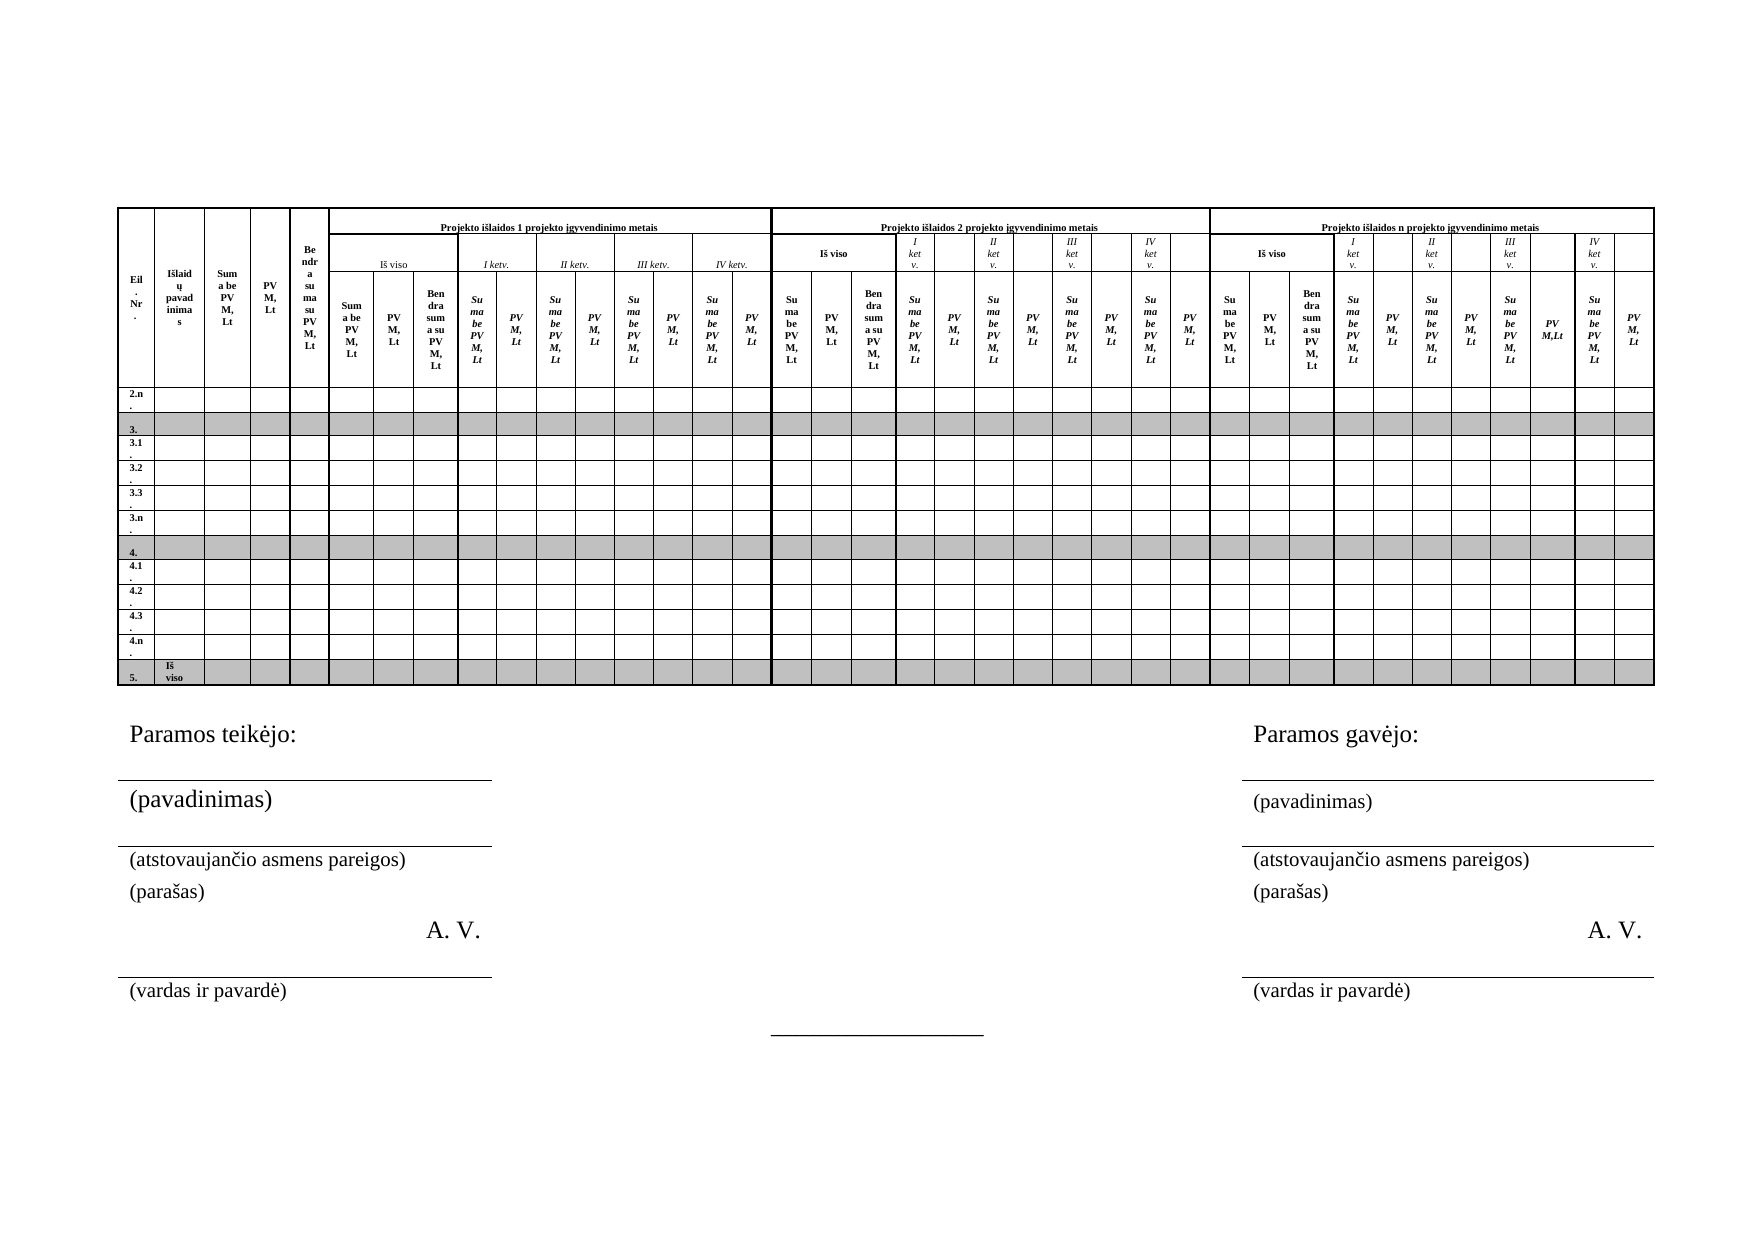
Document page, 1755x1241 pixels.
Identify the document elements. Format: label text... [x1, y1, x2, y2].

table_cell [497, 511, 536, 535]
table_cell [205, 436, 250, 460]
table_cell [497, 635, 536, 659]
table_cell [251, 388, 289, 412]
table_cell [1452, 413, 1490, 435]
table_cell [1374, 560, 1412, 584]
table_cell [1335, 536, 1373, 559]
table_cell [1211, 536, 1249, 559]
table_cell [205, 635, 250, 659]
table_cell [1290, 560, 1333, 584]
table_cell [1531, 388, 1574, 412]
table_cell [291, 610, 328, 634]
table_cell [654, 560, 692, 584]
table_cell IV ketv. [1132, 234, 1170, 271]
table_cell [773, 536, 811, 559]
table_cell [1092, 436, 1131, 460]
table_cell PVM, Lt [1250, 272, 1289, 387]
table_cell [205, 413, 250, 435]
table_cell [897, 560, 934, 584]
table_cell [1092, 536, 1131, 559]
table_cell [615, 461, 653, 485]
table_cell [975, 560, 1013, 584]
table_cell [773, 461, 811, 485]
table_cell [773, 413, 811, 435]
table_cell 3.2. [119, 461, 154, 485]
table_cell [251, 486, 289, 510]
table_cell [205, 388, 250, 412]
table_cell [1250, 610, 1289, 634]
table_cell [1014, 234, 1052, 271]
table_header Suma be PVM, Lt [205, 209, 250, 387]
table_cell [1452, 461, 1490, 485]
table_cell [935, 234, 974, 271]
table_cell [1413, 610, 1451, 634]
table_cell I ketv. [1335, 234, 1373, 271]
table_cell IV ketv. [693, 234, 770, 271]
table_cell [1576, 413, 1614, 435]
table_cell [1014, 413, 1052, 435]
table_cell Suma be PVM, Lt [330, 272, 373, 387]
table_cell [975, 436, 1013, 460]
table_cell [1290, 635, 1333, 659]
table_cell [812, 388, 851, 412]
table_cell [1211, 511, 1249, 535]
table_cell PVM, Lt [1452, 272, 1490, 387]
table_cell [654, 486, 692, 510]
table_cell 4.n. [119, 635, 154, 659]
table_cell [935, 536, 974, 559]
table_cell Suma be PVM, Lt [773, 272, 811, 387]
table_cell [330, 585, 373, 609]
table_cell [1531, 486, 1574, 510]
table_cell [1413, 560, 1451, 584]
table_cell [1211, 388, 1249, 412]
table_cell [1615, 560, 1653, 584]
table_cell [537, 461, 575, 485]
table_cell [1053, 436, 1091, 460]
table_cell [773, 436, 811, 460]
table_cell [935, 610, 974, 634]
table_cell [935, 413, 974, 435]
table_cell [1374, 511, 1412, 535]
table_cell Suma be PVM, Lt [1211, 272, 1249, 387]
table_cell [1290, 610, 1333, 634]
table_cell [1452, 486, 1490, 510]
table_cell [975, 635, 1013, 659]
table_cell [459, 413, 496, 435]
table_cell 4.3. [119, 610, 154, 634]
table_cell [935, 560, 974, 584]
table_cell [1491, 436, 1530, 460]
table_cell [1491, 560, 1530, 584]
table_cell Suma be PVM, Lt [1335, 272, 1373, 387]
table_cell [693, 388, 732, 412]
table_cell [1531, 585, 1574, 609]
table_cell Suma be PVM, Lt [897, 272, 934, 387]
table_cell [935, 585, 974, 609]
table_cell [251, 635, 289, 659]
table_cell [1615, 234, 1653, 271]
table_cell 5. [119, 660, 154, 684]
table_cell [812, 536, 851, 559]
table_cell [773, 585, 811, 609]
table_cell [935, 635, 974, 659]
table_cell [205, 660, 250, 684]
table_cell [459, 436, 496, 460]
table_cell [654, 610, 692, 634]
table_cell PVM, Lt [654, 272, 692, 387]
table_cell [1413, 461, 1451, 485]
table_cell [1374, 585, 1412, 609]
table_cell [330, 388, 373, 412]
table_cell [1374, 635, 1412, 659]
table_cell [1053, 610, 1091, 634]
table_cell [1491, 511, 1530, 535]
table_cell [537, 436, 575, 460]
table_cell [155, 560, 204, 584]
table_cell [374, 436, 413, 460]
table_cell [1250, 536, 1289, 559]
table_cell [1014, 585, 1052, 609]
table_cell [1132, 635, 1170, 659]
table_cell [1171, 660, 1209, 684]
table_cell [118, 944, 492, 977]
table_cell [1250, 560, 1289, 584]
table_cell [1290, 511, 1333, 535]
table_cell [812, 511, 851, 535]
table_cell [615, 413, 653, 435]
table_cell [1452, 660, 1490, 684]
table_cell [1576, 585, 1614, 609]
table_cell PVM, Lt [1014, 272, 1052, 387]
table_cell [374, 388, 413, 412]
table_cell [733, 536, 770, 559]
table_cell [1452, 610, 1490, 634]
table_cell PVM, Lt [733, 272, 770, 387]
table_cell [1335, 635, 1373, 659]
table_cell [205, 610, 250, 634]
table_cell [414, 388, 457, 412]
table_cell [773, 388, 811, 412]
table_cell [897, 536, 934, 559]
table_cell Suma be PVM, Lt [1132, 272, 1170, 387]
table_cell [155, 610, 204, 634]
table_cell [118, 748, 492, 780]
table_cell [497, 388, 536, 412]
table_cell [1053, 388, 1091, 412]
table_cell [414, 610, 457, 634]
table_cell [733, 436, 770, 460]
table_cell [812, 486, 851, 510]
table_cell [852, 635, 895, 659]
table_cell [1374, 461, 1412, 485]
table_cell [374, 413, 413, 435]
table_cell [1132, 413, 1170, 435]
table_cell [1250, 388, 1289, 412]
table_cell [1171, 413, 1209, 435]
table_cell 4. [119, 536, 154, 559]
table_cell [155, 436, 204, 460]
table_cell [1014, 660, 1052, 684]
table_cell [1615, 585, 1653, 609]
table_cell [1615, 388, 1653, 412]
table_cell [1092, 486, 1131, 510]
table_cell [1132, 436, 1170, 460]
table_cell [615, 660, 653, 684]
table_cell (parašas) [118, 879, 492, 911]
table_cell [155, 461, 204, 485]
table_cell [291, 413, 328, 435]
table_cell [733, 388, 770, 412]
table_cell [1491, 536, 1530, 559]
table_cell [1092, 511, 1131, 535]
table_cell [576, 461, 614, 485]
table_cell [654, 536, 692, 559]
table_cell PVM, Lt [812, 272, 851, 387]
table_cell [497, 486, 536, 510]
table_cell [1374, 610, 1412, 634]
table_cell [1413, 635, 1451, 659]
table_cell [576, 511, 614, 535]
table_cell [374, 560, 413, 584]
table_cell [975, 413, 1013, 435]
table_cell [1132, 585, 1170, 609]
table_cell [1531, 610, 1574, 634]
table_cell [733, 413, 770, 435]
table_cell [733, 560, 770, 584]
table_cell [1171, 560, 1209, 584]
table_cell [1374, 536, 1412, 559]
table_cell Suma be PVM, Lt [1576, 272, 1614, 387]
table_cell [693, 486, 732, 510]
table_cell [330, 610, 373, 634]
table_header Projekto išlaidos 2 projekto įgyvendinimo metais [773, 209, 1209, 233]
table_cell [615, 610, 653, 634]
table_cell [1132, 388, 1170, 412]
table_cell [414, 560, 457, 584]
table_cell [1491, 635, 1530, 659]
table_cell [773, 635, 811, 659]
table_cell [576, 585, 614, 609]
table_cell [1211, 486, 1249, 510]
table_cell [935, 486, 974, 510]
table_cell [1452, 560, 1490, 584]
table_cell [1053, 560, 1091, 584]
table_cell [1250, 585, 1289, 609]
table_cell [576, 610, 614, 634]
table_cell [975, 610, 1013, 634]
table_cell [291, 635, 328, 659]
table_cell [291, 560, 328, 584]
table_cell [1335, 436, 1373, 460]
table_cell [1576, 660, 1614, 684]
table_cell [251, 660, 289, 684]
table_cell [1171, 436, 1209, 460]
table_cell [1615, 436, 1653, 460]
table_cell [1335, 585, 1373, 609]
table_cell [1014, 635, 1052, 659]
table_cell [414, 536, 457, 559]
table_cell [414, 486, 457, 510]
table_header Bendra suma su PVM, Lt [291, 209, 328, 387]
table_cell [1053, 585, 1091, 609]
table_cell [1211, 413, 1249, 435]
table_cell A. V. [118, 911, 492, 944]
table_cell [1092, 234, 1131, 271]
table_cell [693, 560, 732, 584]
table_cell [251, 610, 289, 634]
table_cell [1211, 660, 1249, 684]
table_cell [1211, 461, 1249, 485]
table_cell [291, 461, 328, 485]
table_cell [852, 436, 895, 460]
table_cell [1211, 436, 1249, 460]
table_cell [537, 511, 575, 535]
table_cell [733, 511, 770, 535]
table_cell [1531, 413, 1574, 435]
table_cell [576, 536, 614, 559]
table_cell IV ketv. [1576, 234, 1614, 271]
table_cell [414, 635, 457, 659]
table_cell [1171, 511, 1209, 535]
table_cell [330, 660, 373, 684]
table_cell [975, 585, 1013, 609]
table_cell [1211, 610, 1249, 634]
table_cell [1053, 635, 1091, 659]
table_cell II ketv. [1413, 234, 1451, 271]
table_cell [537, 536, 575, 559]
table_cell [935, 436, 974, 460]
table_cell [693, 660, 732, 684]
table_cell [1615, 413, 1653, 435]
table_cell (atstovaujančio asmens pareigos) [118, 847, 492, 879]
table_cell [576, 560, 614, 584]
table_cell [118, 813, 492, 846]
table_cell [1132, 660, 1170, 684]
table_cell [497, 436, 536, 460]
table_cell [1092, 635, 1131, 659]
table_cell I ketv. [459, 234, 536, 271]
table_cell [1452, 234, 1490, 271]
table_cell Suma be PVM, Lt [1413, 272, 1451, 387]
table_cell [1014, 610, 1052, 634]
table_cell [1531, 436, 1574, 460]
table_cell [459, 635, 496, 659]
table_cell [935, 388, 974, 412]
table_cell PVM, Lt [1092, 272, 1131, 387]
table_cell PVM, Lt [1374, 272, 1412, 387]
table_cell [374, 486, 413, 510]
table_cell [330, 635, 373, 659]
table_cell [497, 413, 536, 435]
table_cell [459, 560, 496, 584]
table_cell [733, 660, 770, 684]
table_cell [492, 780, 1242, 813]
table_cell [251, 436, 289, 460]
table_cell [1615, 511, 1653, 535]
table_cell [897, 585, 934, 609]
table_cell [1171, 461, 1209, 485]
table_cell [1452, 388, 1490, 412]
table_cell [1014, 436, 1052, 460]
table_cell [537, 486, 575, 510]
table_cell [291, 486, 328, 510]
table_cell [1615, 536, 1653, 559]
table_cell [576, 486, 614, 510]
table_cell PVM,Lt [1531, 272, 1574, 387]
table_cell [1242, 944, 1653, 977]
table_cell [615, 486, 653, 510]
table_cell [1290, 585, 1333, 609]
table_cell PVM, Lt [374, 272, 413, 387]
table_cell [374, 536, 413, 559]
table_cell A. V. [1242, 911, 1653, 944]
table_cell [155, 536, 204, 559]
table_cell [852, 585, 895, 609]
table_header Paramos teikėjo: [118, 715, 492, 747]
table_header Išlaidų pavadinimas [155, 209, 204, 387]
table_cell Suma be PVM, Lt [693, 272, 732, 387]
table_cell [374, 660, 413, 684]
table_cell [975, 536, 1013, 559]
table_cell [1615, 635, 1653, 659]
table_cell (vardas ir pavardė) [118, 978, 492, 1010]
table_cell [1132, 511, 1170, 535]
table_cell [693, 635, 732, 659]
table_cell [654, 660, 692, 684]
table_cell [1576, 610, 1614, 634]
table_cell [537, 635, 575, 659]
table_cell 3. [119, 413, 154, 435]
table_cell [773, 486, 811, 510]
table_cell [1171, 585, 1209, 609]
table_cell [1335, 413, 1373, 435]
table_cell [492, 944, 1242, 977]
table_cell [1374, 486, 1412, 510]
table_cell [852, 560, 895, 584]
table_cell [852, 413, 895, 435]
table_cell [291, 511, 328, 535]
table_cell 3.1. [119, 436, 154, 460]
table_cell [374, 635, 413, 659]
table_cell [897, 436, 934, 460]
table_cell [1491, 585, 1530, 609]
table_cell PVM, Lt [497, 272, 536, 387]
table_cell [1092, 388, 1131, 412]
table_cell [492, 879, 1242, 911]
table_cell [1531, 536, 1574, 559]
table_cell [205, 461, 250, 485]
table_cell [1092, 461, 1131, 485]
table_cell [615, 536, 653, 559]
table_cell [1491, 413, 1530, 435]
table_cell [693, 461, 732, 485]
table_cell [330, 413, 373, 435]
table_cell [1374, 388, 1412, 412]
table_cell [1335, 560, 1373, 584]
table_cell [374, 610, 413, 634]
text _________________ [118, 1010, 1636, 1039]
table_cell Suma be PVM, Lt [1491, 272, 1530, 387]
table_cell [812, 635, 851, 659]
table_cell [654, 461, 692, 485]
table_cell Suma be PVM, Lt [615, 272, 653, 387]
table_cell PVM, Lt [1615, 272, 1653, 387]
table_cell [654, 436, 692, 460]
table_header Eil. Nr. [119, 209, 154, 387]
table_cell III ketv. [1053, 234, 1091, 271]
table_cell [459, 660, 496, 684]
table_cell (parašas) [1242, 879, 1653, 911]
table_cell Suma be PVM, Lt [459, 272, 496, 387]
table_cell II ketv. [537, 234, 614, 271]
table_cell [733, 585, 770, 609]
table_cell Iš viso [1211, 235, 1333, 271]
table_cell [414, 511, 457, 535]
table_cell Iš viso [330, 235, 457, 271]
table_cell [251, 585, 289, 609]
table_cell [1242, 813, 1653, 846]
table_cell [1615, 486, 1653, 510]
table_cell [1171, 635, 1209, 659]
table_cell [812, 461, 851, 485]
table_cell Suma be PVM, Lt [1053, 272, 1091, 387]
table_cell [1576, 511, 1614, 535]
table_cell [330, 560, 373, 584]
table_cell [615, 511, 653, 535]
table_cell (vardas ir pavardė) [1242, 978, 1653, 1010]
table_cell [492, 813, 1242, 846]
table_cell [330, 461, 373, 485]
table_cell [1092, 610, 1131, 634]
table_cell [1211, 635, 1249, 659]
table_cell [1576, 436, 1614, 460]
table_cell [576, 413, 614, 435]
table_cell [330, 511, 373, 535]
table_cell II ketv. [975, 234, 1013, 271]
table_cell [537, 413, 575, 435]
table_cell [492, 748, 1242, 780]
table_cell [773, 560, 811, 584]
table_cell [1413, 585, 1451, 609]
table_cell [1374, 413, 1412, 435]
table_cell [693, 585, 732, 609]
table_cell [615, 560, 653, 584]
table_cell [205, 511, 250, 535]
table_cell [1491, 610, 1530, 634]
table_cell [1132, 536, 1170, 559]
table_cell [773, 660, 811, 684]
table_cell [1335, 511, 1373, 535]
table_header Paramos gavėjo: [1242, 715, 1653, 747]
table_cell [1250, 436, 1289, 460]
table_cell [1576, 461, 1614, 485]
table_cell [1092, 585, 1131, 609]
table_cell [1531, 234, 1574, 271]
table_cell 3.3. [119, 486, 154, 510]
table_cell [1290, 486, 1333, 510]
table_cell [1576, 388, 1614, 412]
table_cell [773, 511, 811, 535]
table_cell [374, 511, 413, 535]
table_cell [459, 610, 496, 634]
table_cell [291, 536, 328, 559]
table_cell [654, 388, 692, 412]
table_cell [1290, 388, 1333, 412]
table_cell [693, 536, 732, 559]
table_cell [1615, 461, 1653, 485]
table_cell [497, 610, 536, 634]
table_cell [537, 388, 575, 412]
table_cell [1171, 610, 1209, 634]
table_cell [1053, 511, 1091, 535]
table_cell [414, 585, 457, 609]
table_cell [1171, 388, 1209, 412]
table_cell (pavadinimas) [1242, 781, 1653, 813]
table_cell [1053, 461, 1091, 485]
table_cell [1452, 585, 1490, 609]
table_cell 4.2. [119, 585, 154, 609]
table_cell [1576, 635, 1614, 659]
table_cell [1576, 536, 1614, 559]
table_header PVM, Lt [251, 209, 289, 387]
table_cell Bendra suma su PVM, Lt [852, 272, 895, 387]
table_cell [497, 560, 536, 584]
table_cell [576, 635, 614, 659]
table_cell (atstovaujančio asmens pareigos) [1242, 847, 1653, 879]
table_cell [1250, 660, 1289, 684]
table_cell [1413, 388, 1451, 412]
table_cell [1092, 413, 1131, 435]
table_cell [1053, 413, 1091, 435]
table_cell [693, 436, 732, 460]
table_cell [492, 846, 1242, 879]
table_cell [975, 461, 1013, 485]
table_cell [615, 388, 653, 412]
table_cell [291, 436, 328, 460]
table_cell [537, 660, 575, 684]
table_cell [1452, 511, 1490, 535]
table_cell [975, 511, 1013, 535]
table_cell [1374, 234, 1412, 271]
table_cell [693, 511, 732, 535]
table_cell [414, 660, 457, 684]
table_cell [1132, 461, 1170, 485]
table_cell [1491, 660, 1530, 684]
table_cell [1335, 461, 1373, 485]
table_cell I ketv. [897, 234, 934, 271]
table_cell [414, 436, 457, 460]
table_cell Suma be PVM, Lt [537, 272, 575, 387]
table_cell [935, 461, 974, 485]
table_cell [615, 436, 653, 460]
table_cell [654, 635, 692, 659]
table_cell [1014, 511, 1052, 535]
table_cell [1092, 660, 1131, 684]
table_cell [935, 660, 974, 684]
table_cell [459, 486, 496, 510]
table_cell PVM, Lt [935, 272, 974, 387]
table_cell 4.1. [119, 560, 154, 584]
table_cell [1092, 560, 1131, 584]
table_cell [1452, 635, 1490, 659]
table_cell [537, 560, 575, 584]
table_cell [733, 486, 770, 510]
table_cell [1452, 536, 1490, 559]
table_cell [654, 585, 692, 609]
table_cell [459, 585, 496, 609]
table_cell [205, 560, 250, 584]
table_header [492, 715, 1242, 747]
table_cell [812, 436, 851, 460]
table_cell [291, 660, 328, 684]
table_cell [1413, 436, 1451, 460]
table_cell [1053, 660, 1091, 684]
table_cell [1250, 511, 1289, 535]
table_cell [374, 585, 413, 609]
table_cell [1290, 461, 1333, 485]
table_cell [1374, 660, 1412, 684]
table_cell [576, 388, 614, 412]
table_cell [1413, 511, 1451, 535]
table_cell [1053, 536, 1091, 559]
table_cell [251, 413, 289, 435]
table_cell [812, 660, 851, 684]
table_cell [615, 635, 653, 659]
table_cell [1452, 436, 1490, 460]
table_cell [1491, 461, 1530, 485]
table_cell [537, 585, 575, 609]
table_cell [537, 610, 575, 634]
table_cell [1491, 486, 1530, 510]
table_cell [155, 635, 204, 659]
table_cell [693, 413, 732, 435]
table_cell Bendra suma su PVM, Lt [414, 272, 457, 387]
table_cell [1290, 436, 1333, 460]
table_cell [1531, 461, 1574, 485]
table_cell [852, 511, 895, 535]
table_cell [693, 610, 732, 634]
table_cell [975, 660, 1013, 684]
table_cell [414, 461, 457, 485]
table_cell Iš viso [773, 235, 895, 271]
table_cell [1132, 560, 1170, 584]
table_cell [1335, 388, 1373, 412]
table_cell [897, 388, 934, 412]
table_cell [155, 511, 204, 535]
table_cell [812, 413, 851, 435]
table_cell [1413, 486, 1451, 510]
table_cell [291, 585, 328, 609]
table_cell [897, 660, 934, 684]
table_cell [1014, 461, 1052, 485]
table_header Projekto išlaidos n projekto įgyvendinimo metais [1211, 209, 1653, 233]
table_cell [1171, 536, 1209, 559]
table_cell [251, 560, 289, 584]
table_cell [1576, 486, 1614, 510]
table_cell [1531, 511, 1574, 535]
table_cell [576, 660, 614, 684]
table_cell [497, 660, 536, 684]
table_cell [1413, 536, 1451, 559]
table_cell [852, 536, 895, 559]
table_cell [812, 610, 851, 634]
table_cell [852, 461, 895, 485]
table_cell [852, 610, 895, 634]
table_cell [1014, 486, 1052, 510]
table_cell [852, 486, 895, 510]
table_cell [615, 585, 653, 609]
table_cell [773, 610, 811, 634]
table_cell PVM, Lt [1171, 272, 1209, 387]
table_cell [251, 536, 289, 559]
table_cell [330, 436, 373, 460]
table_cell [897, 486, 934, 510]
table_cell [330, 486, 373, 510]
table_cell [897, 511, 934, 535]
table_cell Iš viso [155, 660, 204, 684]
table_cell [733, 635, 770, 659]
table_cell [1413, 660, 1451, 684]
table_cell [155, 388, 204, 412]
table_cell [459, 388, 496, 412]
table_cell [1014, 536, 1052, 559]
table_cell [251, 511, 289, 535]
table_cell [1132, 610, 1170, 634]
table_cell [205, 486, 250, 510]
table_cell [497, 461, 536, 485]
table_cell [812, 560, 851, 584]
table_cell [1290, 413, 1333, 435]
table_cell [459, 536, 496, 559]
table_cell [1053, 486, 1091, 510]
table_cell PVM, Lt [576, 272, 614, 387]
table_cell [1576, 560, 1614, 584]
table_cell 2.n. [119, 388, 154, 412]
table_cell [1335, 660, 1373, 684]
table_cell [459, 461, 496, 485]
table_cell [1335, 610, 1373, 634]
table_cell [654, 511, 692, 535]
table_cell [492, 911, 1242, 944]
table_cell III ketv. [1491, 234, 1530, 271]
table_cell [1250, 635, 1289, 659]
table_cell [897, 413, 934, 435]
table_cell III ketv. [615, 234, 692, 271]
table_cell [1171, 234, 1209, 271]
table_cell [459, 511, 496, 535]
table_cell [155, 413, 204, 435]
table_cell [1615, 610, 1653, 634]
table_cell [291, 388, 328, 412]
table_cell [155, 585, 204, 609]
table_cell [492, 977, 1242, 1010]
table_cell [205, 585, 250, 609]
table_cell [975, 388, 1013, 412]
table_cell [1211, 560, 1249, 584]
table_cell [852, 388, 895, 412]
table_cell 3.n. [119, 511, 154, 535]
table_cell [1290, 660, 1333, 684]
table_cell [1211, 585, 1249, 609]
table_cell [1132, 486, 1170, 510]
table_cell Suma be PVM, Lt [975, 272, 1013, 387]
table_cell [576, 436, 614, 460]
table_cell [1374, 436, 1412, 460]
table_cell [1531, 660, 1574, 684]
table_cell [812, 585, 851, 609]
table_cell [975, 486, 1013, 510]
table_cell [1250, 461, 1289, 485]
table_cell [1250, 413, 1289, 435]
table_cell [251, 461, 289, 485]
table_cell [205, 536, 250, 559]
table_cell [935, 511, 974, 535]
table_cell [1531, 635, 1574, 659]
table_cell [1615, 660, 1653, 684]
table_cell [414, 413, 457, 435]
table_cell [497, 536, 536, 559]
table_cell [330, 536, 373, 559]
table_cell [897, 610, 934, 634]
table_cell [1250, 486, 1289, 510]
table_cell (pavadinimas) [118, 781, 492, 813]
table_cell [1531, 560, 1574, 584]
table_header Projekto išlaidos 1 projekto įgyvendinimo metais [330, 209, 770, 233]
table_cell [654, 413, 692, 435]
table_cell Bendra suma su PVM, Lt [1290, 272, 1333, 387]
table_cell [497, 585, 536, 609]
table_cell [733, 610, 770, 634]
table_cell [1014, 388, 1052, 412]
table_cell [1335, 486, 1373, 510]
table_cell [1242, 748, 1653, 780]
table_cell [1413, 413, 1451, 435]
table_cell [1014, 560, 1052, 584]
table_cell [897, 635, 934, 659]
table_cell [852, 660, 895, 684]
table_cell [733, 461, 770, 485]
table_cell [1491, 388, 1530, 412]
table_cell [897, 461, 934, 485]
table_cell [1171, 486, 1209, 510]
table_cell [374, 461, 413, 485]
table_cell [1290, 536, 1333, 559]
table_cell [155, 486, 204, 510]
